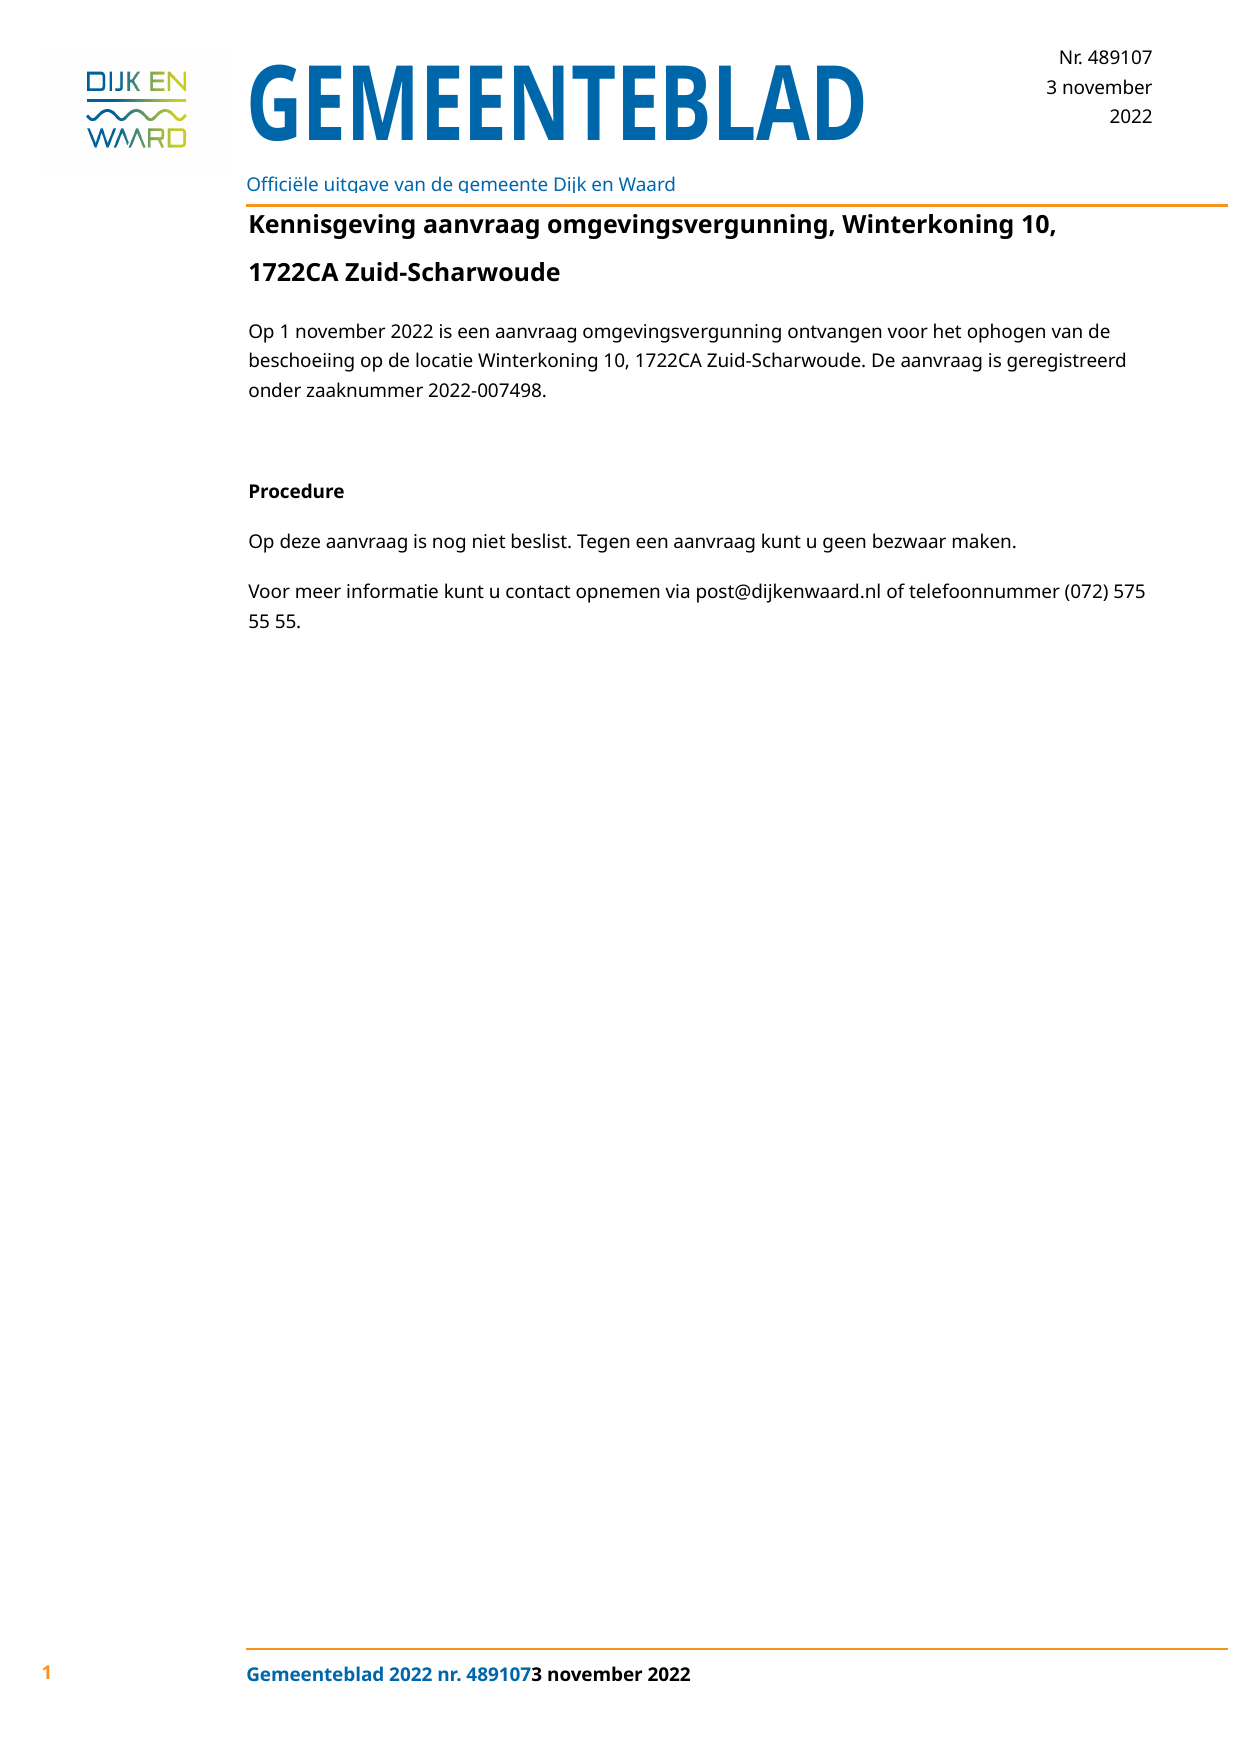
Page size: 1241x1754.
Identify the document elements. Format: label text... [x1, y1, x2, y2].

text Procedure [248, 478, 1152, 504]
picture [41, 47, 231, 172]
text Op deze aanvraag is nog niet beslist. Tegen een aanvraag kunt u geen bezwaar maken. [248, 528, 1152, 554]
text Voor meer informatie kunt u contact opnemen via post@dijkenwaard.nl of telefoonnummer (072) 575 55 55. [248, 579, 1152, 634]
text Op 1 november 2022 is een aanvraag omgevingsvergunning ontvangen voor het ophogen van de beschoeiing op de locatie Winterkoning 10, 1722CA Zuid-Scharwoude. De aanvraag is geregistreerd onder zaaknummer 2022-007498. [248, 318, 1152, 403]
text Kennisgeving aanvraag omgevingsvergunning, Winterkoning 10, 1722CA Zuid-Scharwoude [248, 207, 1152, 288]
